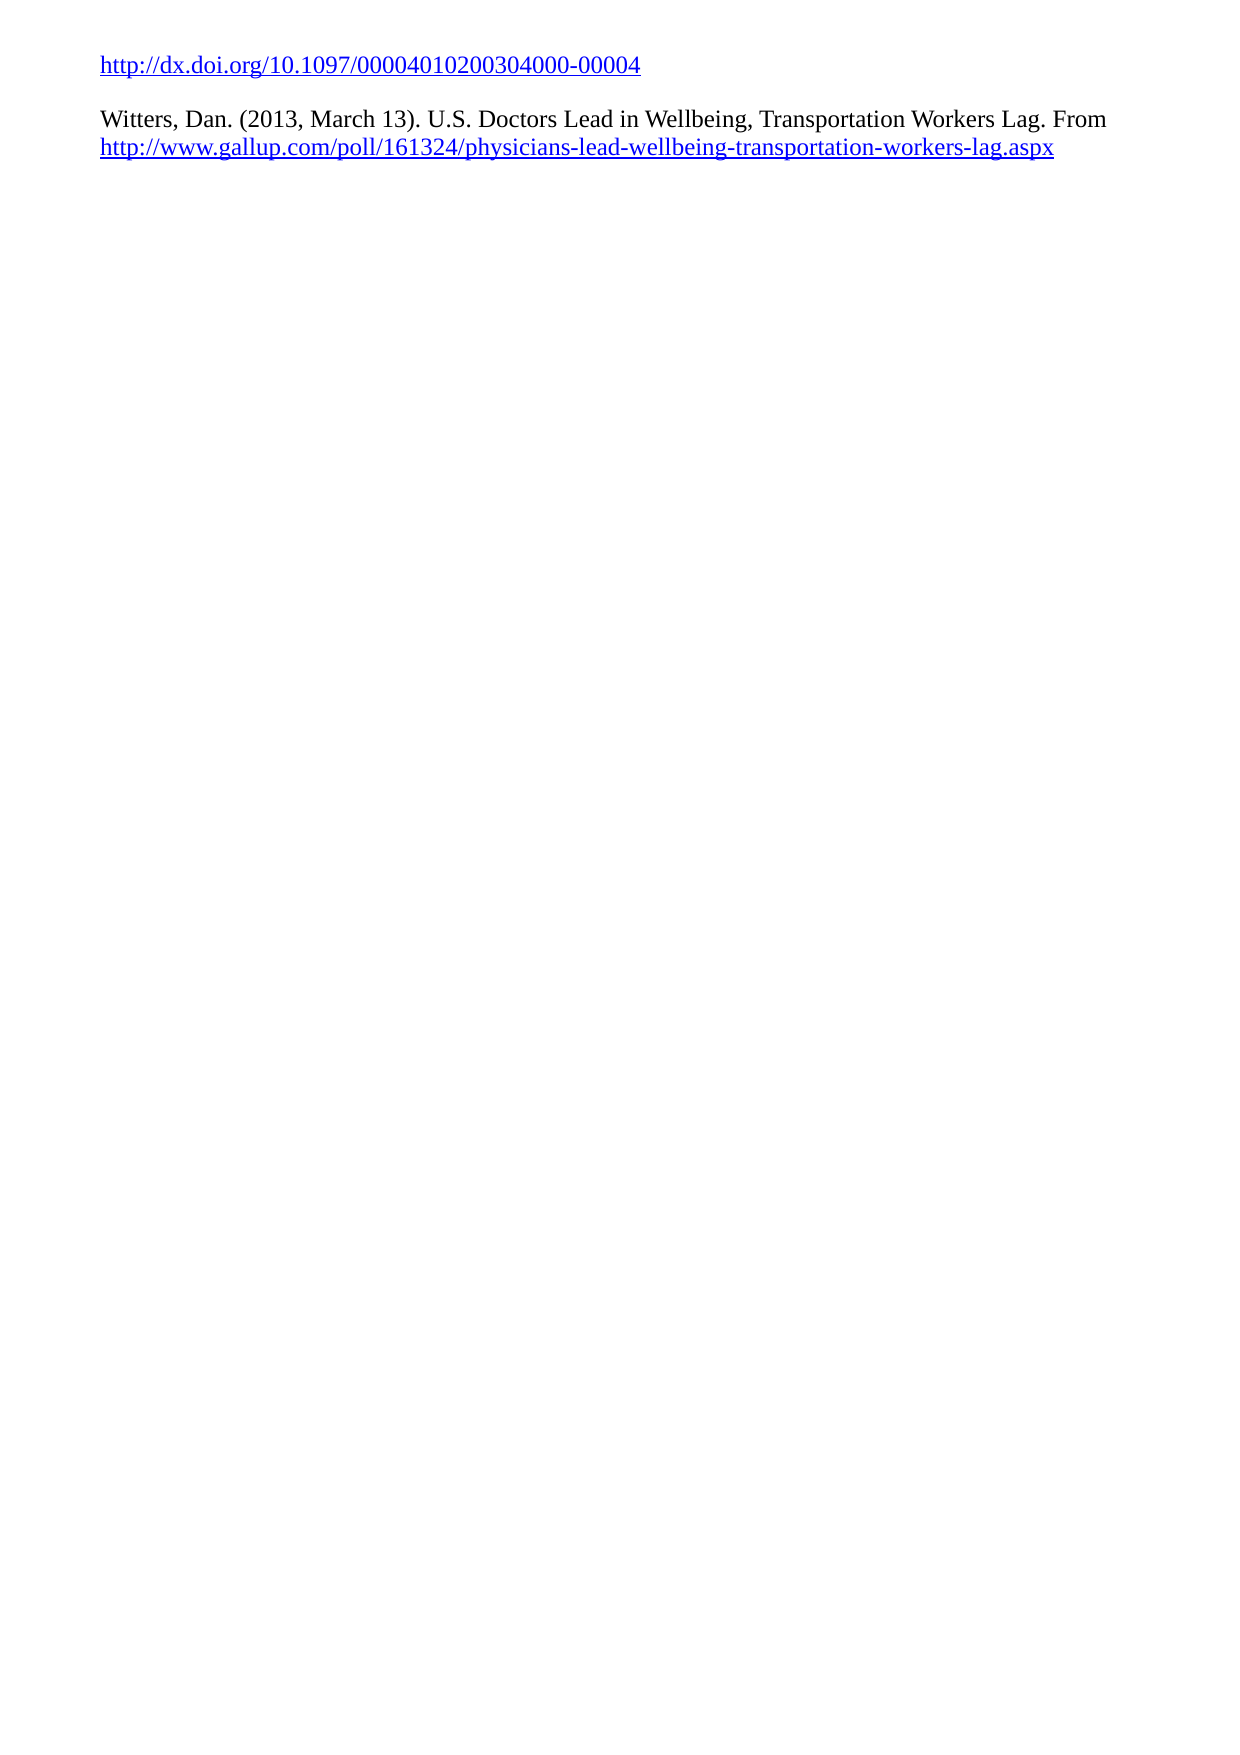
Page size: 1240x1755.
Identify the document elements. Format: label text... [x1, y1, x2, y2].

text http://dx.doi.org/10.1097/00004010200304000-00004 [100, 50, 1139, 79]
text Witters, Dan. (2013, March 13). U.S. Doctors Lead in Wellbeing, Transportation Workers Lag. From http://www.gallup.com/poll/161324/physicians-lead-wellbeing-transportation-workers-lag.aspx [100, 104, 1139, 161]
